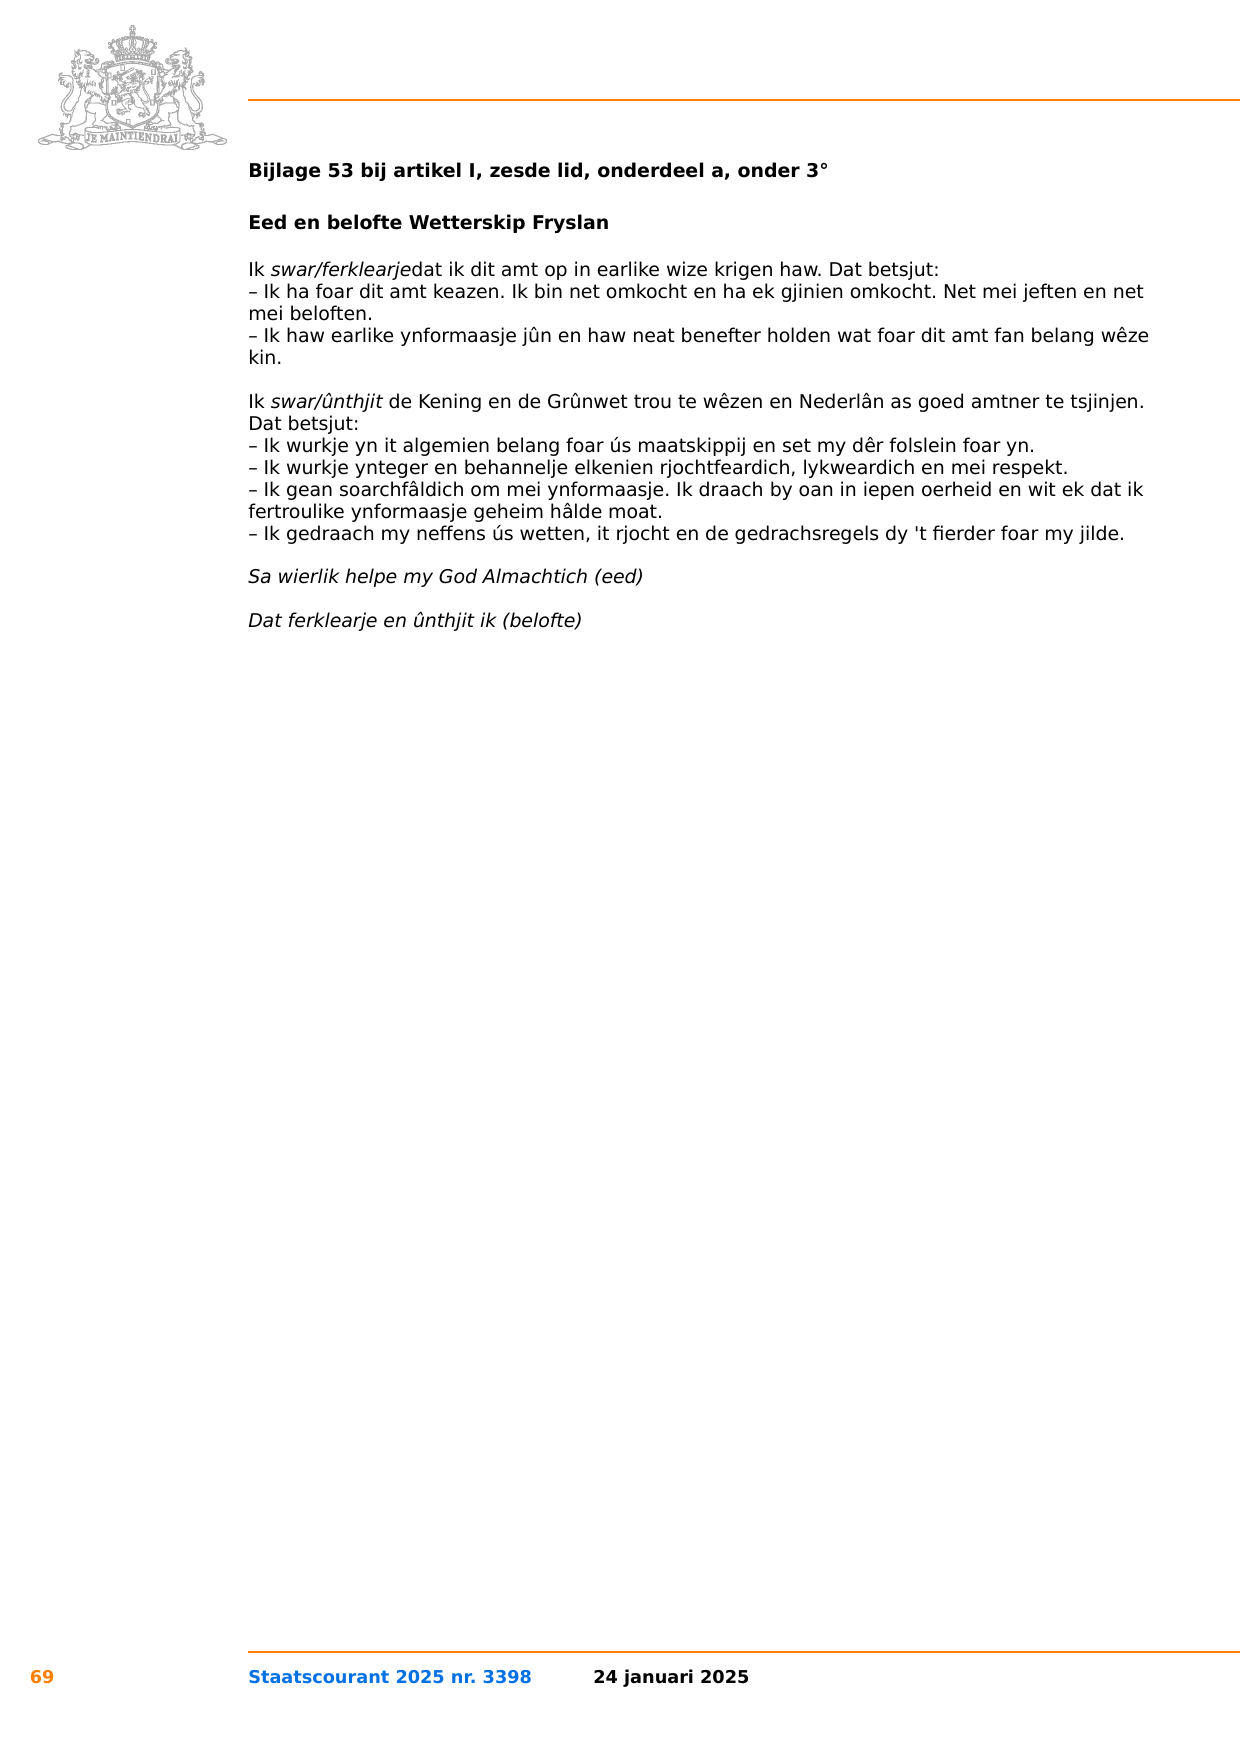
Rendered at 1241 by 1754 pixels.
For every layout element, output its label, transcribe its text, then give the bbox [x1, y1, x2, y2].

text – Ik ha foar dit amt keazen. Ik bin net omkocht en ha ek gjinien omkocht. Net mei jeften en net mei beloften. [248, 281, 1163, 325]
picture [38, 25, 227, 150]
text – Ik wurkje ynteger en behannelje elkenien rjochtfeardich, lykweardich en mei respekt. [248, 457, 1163, 478]
text – Ik gean soarchfâldich om mei ynformaasje. Ik draach by oan in iepen oerheid en wit ek dat ik fertroulike ynformaasje geheim hâlde moat. [248, 478, 1163, 522]
text – Ik gedraach my neffens ús wetten, it rjocht en de gedrachsregels dy 't fierder foar my jilde. [248, 522, 1163, 544]
text Ik swar/ferklearjedat ik dit amt op in earlike wize krigen haw. Dat betsjut: [248, 259, 1163, 281]
text Sa wierlik helpe my God Almachtich (eed) [248, 566, 1163, 588]
subtitle Bijlage 53 bij artikel I, zesde lid, onderdeel a, onder 3° [248, 160, 1163, 182]
text – Ik haw earlike ynformaasje jûn en haw neat benefter holden wat foar dit amt fan belang wêze kin. [248, 325, 1163, 369]
text – Ik wurkje yn it algemien belang foar ús maatskippij en set my dêr folslein foar yn. [248, 434, 1163, 457]
text Dat ferklearje en ûnthjit ik (belofte) [248, 610, 1163, 632]
subtitle Eed en belofte Wetterskip Fryslan [248, 212, 1163, 234]
text Ik swar/ûnthjit de Kening en de Grûnwet trou te wêzen en Nederlân as goed amtner te tsjinjen. Dat betsjut: [248, 391, 1163, 434]
